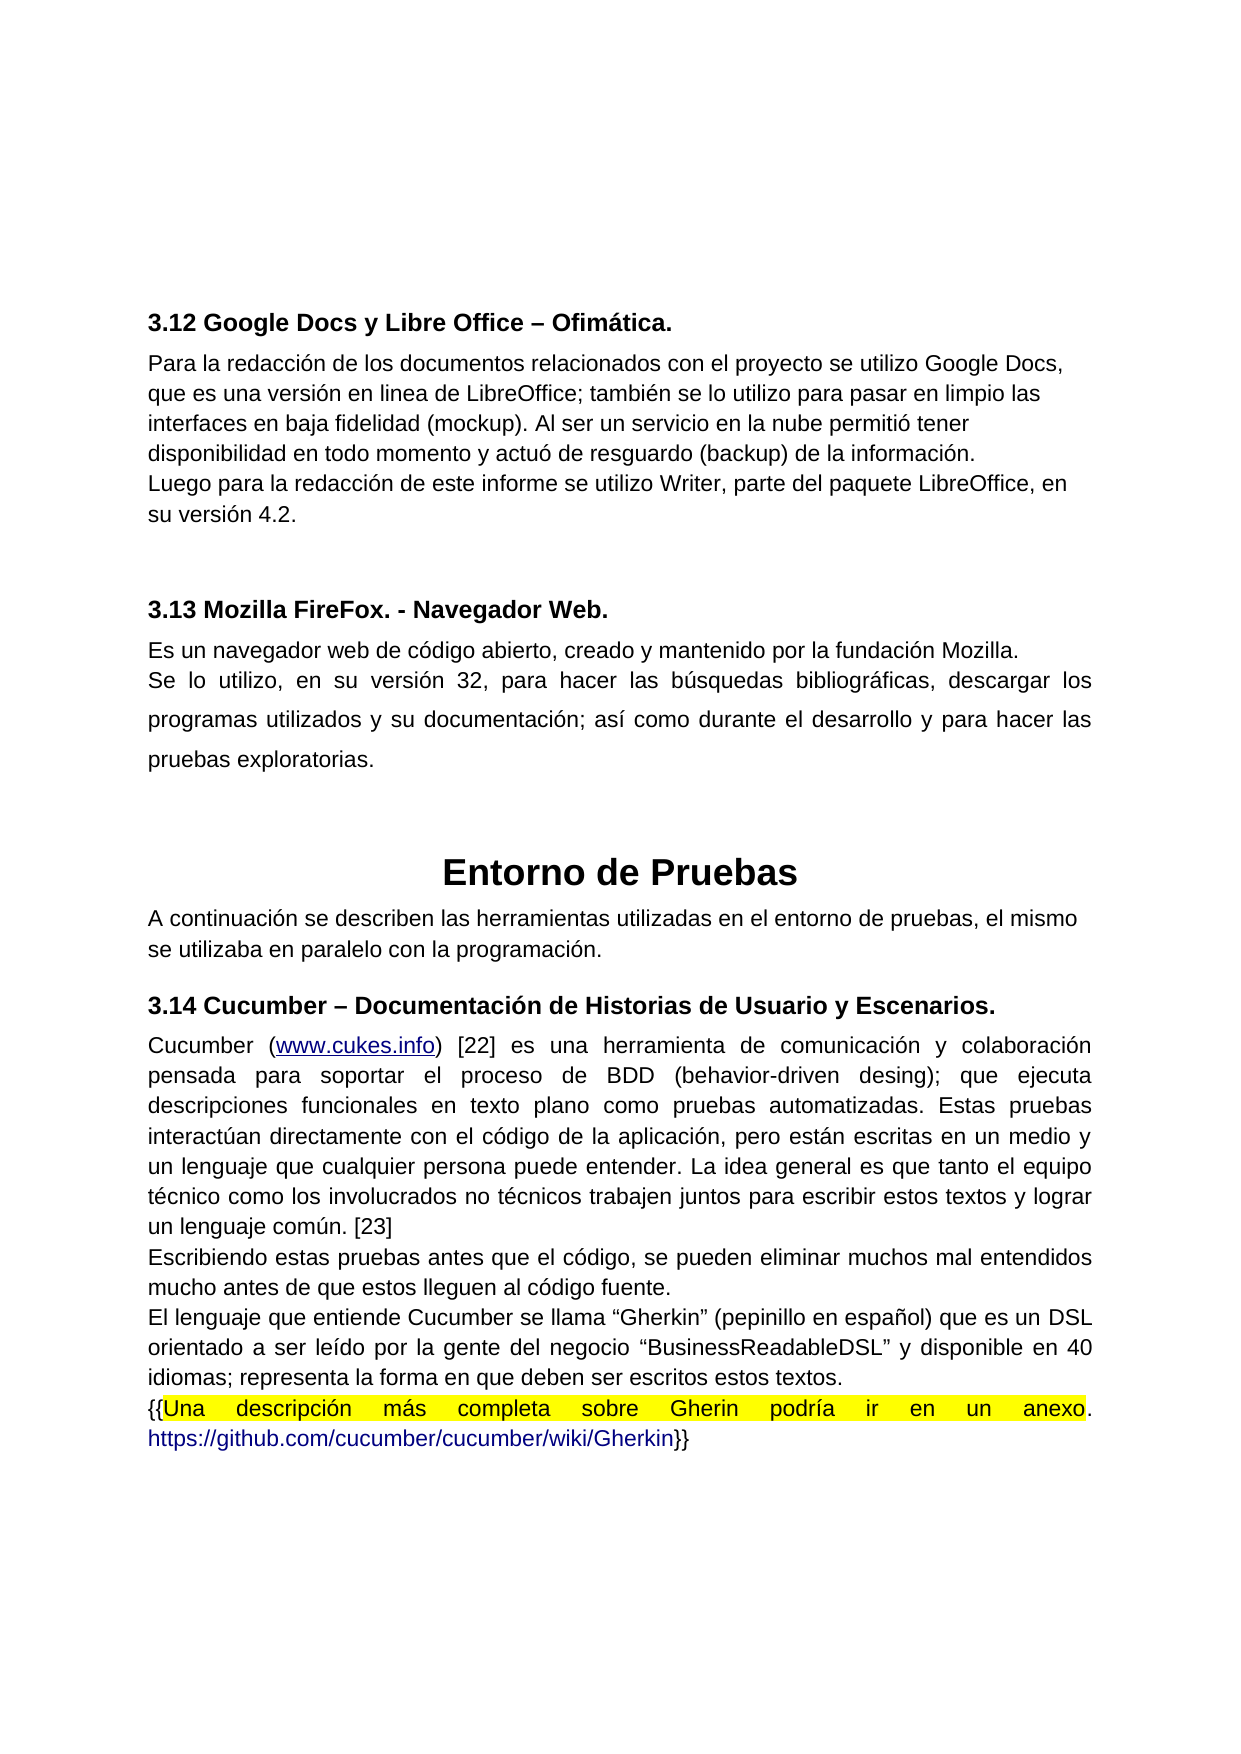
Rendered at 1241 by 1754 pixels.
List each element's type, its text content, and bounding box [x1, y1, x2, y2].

subtitle 3.14 Cucumber – Documentación de Historias de Usuario y Escenarios. [148, 991, 1093, 1019]
text Cucumber (www.cukes.info) [22] es una herramienta de comunicación y colaboración pensada para soportar el proceso de BDD (behavior-driven desing); que ejecuta descripciones funcionales en texto plano como pruebas automatizadas. Estas pruebas interactúan directamente con el código de la aplicación, pero están escritas en un medio y un lenguaje que cualquier persona puede entender. La idea general es que tanto el equipo técnico como los involucrados no técnicos trabajen juntos para escribir estos textos y lograr un lenguaje común. [23] [148, 1032, 1093, 1239]
text Para la redacción de los documentos relacionados con el proyecto se utilizo Google Docs, que es una versión en linea de LibreOffice; también se lo utilizo para pasar en limpio las interfaces en baja fidelidad (mockup). Al ser un servicio en la nube permitió tener disponibilidad en todo momento y actuó de resguardo (backup) de la información. [148, 349, 1093, 467]
text Es un navegador web de código abierto, creado y mantenido por la fundación Mozilla. [148, 637, 1093, 663]
subtitle 3.12 Google Docs y Libre Office – Ofimática. [148, 308, 1093, 337]
text Escribiendo estas pruebas antes que el código, se pueden eliminar muchos mal entendidos mucho antes de que estos lleguen al código fuente. [148, 1243, 1093, 1300]
text A continuación se describen las herramientas utilizadas en el entorno de pruebas, el mismo se utilizaba en paralelo con la programación. [148, 905, 1093, 962]
text Se lo utilizo, en su versión 32, para hacer las búsquedas bibliográficas, descargar los programas utilizados y su documentación; así como durante el desarrollo y para hacer las pruebas exploratorias. [148, 667, 1093, 772]
subtitle Entorno de Pruebas [148, 850, 1093, 893]
text Luego para la redacción de este informe se utilizo Writer, parte del paquete LibreOffice, en su versión 4.2. [148, 470, 1093, 527]
text {{Una descripción más completa sobre Gherin podría ir en un anexo. https://github.com/cucumber/cucumber/wiki/Gherkin}} [148, 1394, 1093, 1451]
text El lenguaje que entiende Cucumber se llama “Gherkin” (pepinillo en español) que es un DSL orientado a ser leído por la gente del negocio “BusinessReadableDSL” y disponible en 40 idiomas; representa la forma en que deben ser escritos estos textos. [148, 1304, 1093, 1391]
subtitle 3.13 Mozilla FireFox. - Navegador Web. [148, 595, 1093, 624]
